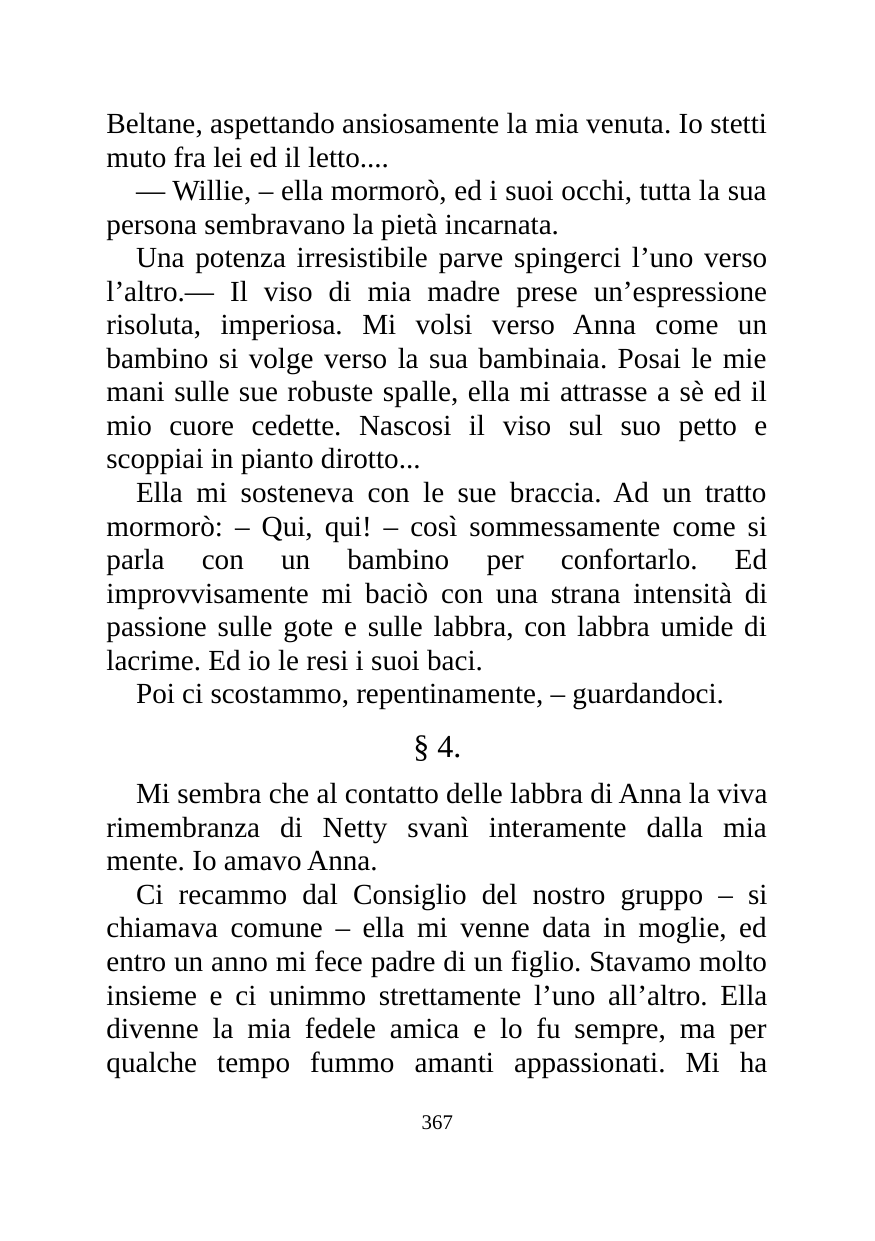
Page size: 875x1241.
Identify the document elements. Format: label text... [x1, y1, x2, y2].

text Beltane, aspettando ansiosamente la mia venuta. Io stetti muto fra lei ed il letto.... [106, 106, 768, 173]
text Poi ci scostammo, repentinamente, – guardandoci. [106, 676, 768, 710]
text Ci recammo dal Consiglio del nostro gruppo – si chiamava comune – ella mi venne data in moglie, ed entro un anno mi fece padre di un figlio. Stavamo molto insieme e ci unimmo strettamente l’uno all’altro. Ella divenne la mia fedele amica e lo fu sempre, ma per qualche tempo fummo amanti appassionati. Mi ha [106, 877, 768, 1078]
text Ella mi sosteneva con le sue braccia. Ad un tratto mormorò: – Qui, qui! – così sommessamente come si parla con un bambino per confortarlo. Ed improvvisamente mi baciò con una strana intensità di passione sulle gote e sulle labbra, con labbra umide di lacrime. Ed io le resi i suoi baci. [106, 475, 768, 676]
text — Willie, – ella mormorò, ed i suoi occhi, tutta la sua persona sembravano la pietà incarnata. [106, 173, 768, 240]
subtitle § 4. [106, 728, 768, 764]
text Una potenza irresistibile parve spingerci l’uno verso l’altro.— Il viso di mia madre prese un’espressione risoluta, imperiosa. Mi volsi verso Anna come un bambino si volge verso la sua bambinaia. Posai le mie mani sulle sue robuste spalle, ella mi attrasse a sè ed il mio cuore cedette. Nascosi il viso sul suo petto e scoppiai in pianto dirotto... [106, 240, 768, 475]
text Mi sembra che al contatto delle labbra di Anna la viva rimembranza di Netty svanì interamente dalla mia mente. Io amavo Anna. [106, 776, 768, 877]
